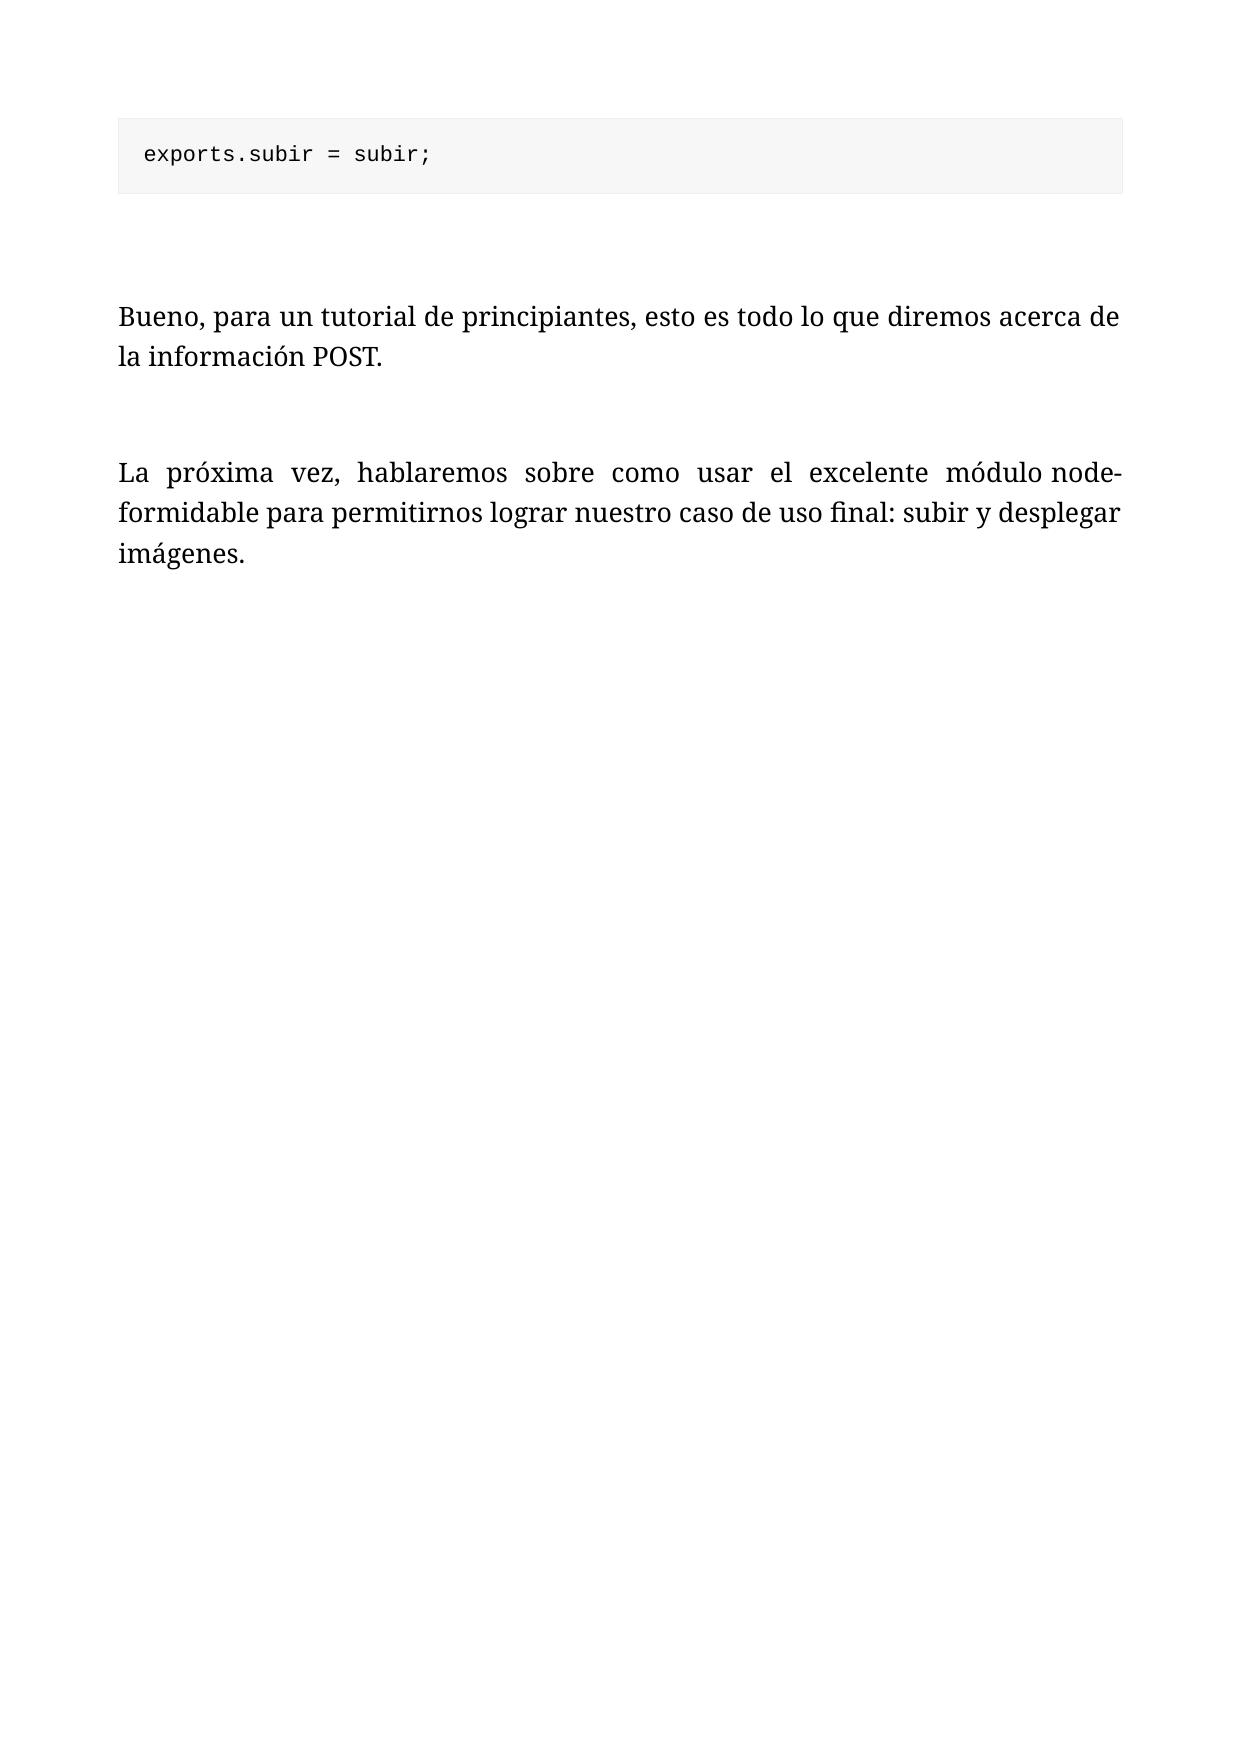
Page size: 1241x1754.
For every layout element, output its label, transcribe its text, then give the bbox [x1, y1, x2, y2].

text exports.subir = subir; [119, 119, 1122, 193]
text La próxima vez, hablaremos sobre como usar el excelente módulo node-formidable para permitirnos lograr nuestro caso de uso final: subir y desplegar imágenes. [118, 449, 1122, 571]
text Bueno, para un tutorial de principiantes, esto es todo lo que diremos acerca de la información POST. [118, 293, 1122, 374]
